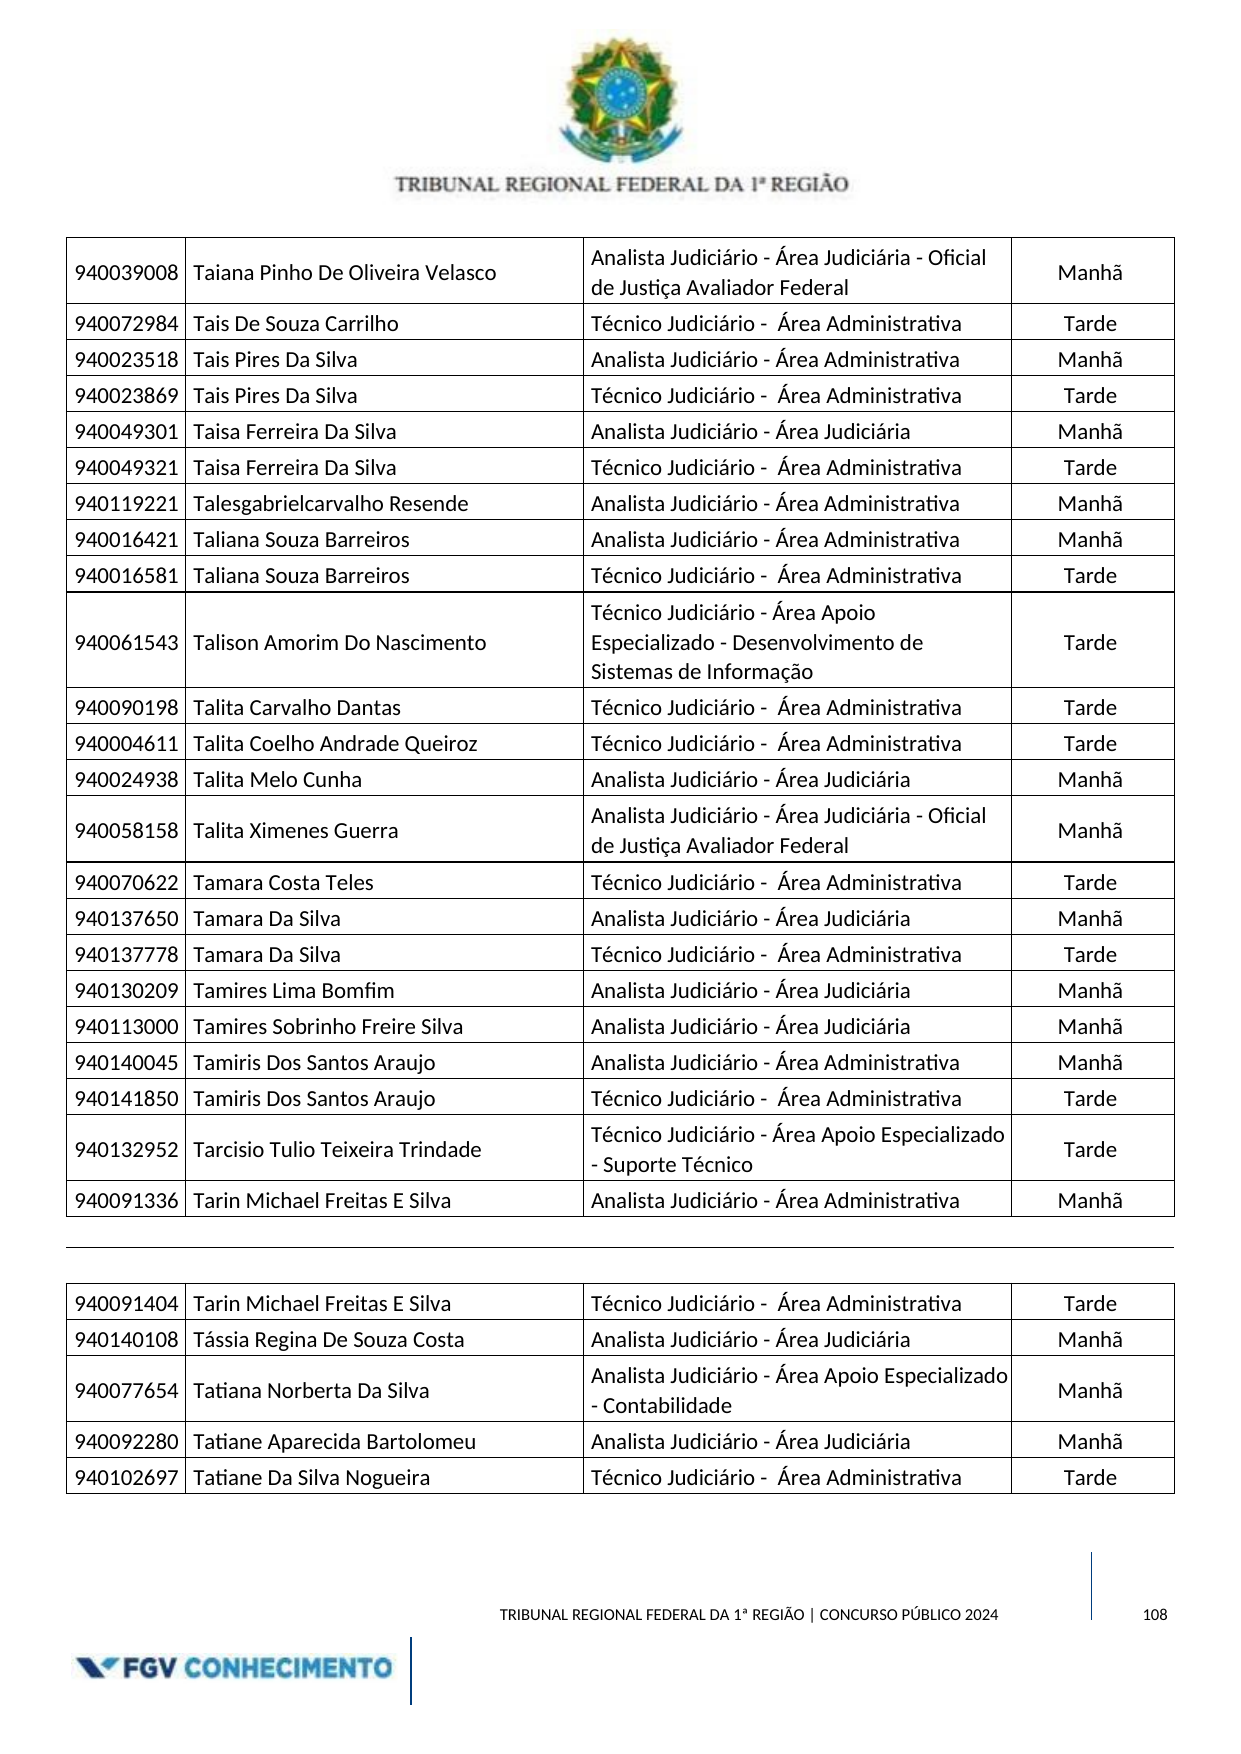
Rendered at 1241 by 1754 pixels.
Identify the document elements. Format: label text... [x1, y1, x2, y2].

table_cell Talison Amorim Do Nascimento [186, 593, 583, 687]
table_cell Tarde [1012, 593, 1174, 687]
table_cell Taliana Souza Barreiros [186, 556, 583, 591]
table_cell Analista Judiciário - Área Administrativa [584, 484, 1011, 519]
table_cell Técnico Judiciário - Área Administrativa [584, 688, 1011, 723]
table_cell Talesgabrielcarvalho Resende [186, 484, 583, 519]
table_cell Técnico Judiciário - Área Administrativa [584, 448, 1011, 483]
table_cell Técnico Judiciário - Área Administrativa [584, 304, 1011, 339]
table_cell Analista Judiciário - Área Judiciária - Oficial de Justiça Avaliador Federal [584, 238, 1011, 303]
table_cell 940016421 [67, 520, 185, 555]
table_cell Analista Judiciário - Área Judiciária - Oficial de Justiça Avaliador Federal [584, 796, 1011, 861]
table_cell 940077654 [67, 1356, 185, 1421]
table_cell Tarde [1012, 724, 1174, 759]
table_header Nome [186, 1248, 583, 1283]
table_cell 940004611 [67, 724, 185, 759]
table_cell Tarde [1012, 1284, 1174, 1319]
table_cell Analista Judiciário - Área Judiciária [584, 412, 1011, 447]
table_cell Tarde [1012, 1079, 1174, 1114]
table_cell Analista Judiciário - Área Administrativa [584, 1043, 1011, 1078]
table_cell Tatiane Da Silva Nogueira [186, 1458, 583, 1493]
table_cell Taisa Ferreira Da Silva [186, 448, 583, 483]
table_cell 940091404 [67, 1284, 185, 1319]
table_cell Analista Judiciário - Área Administrativa [584, 1181, 1011, 1216]
table_cell 940119221 [67, 484, 185, 519]
table_cell Talita Carvalho Dantas [186, 688, 583, 723]
table_cell Manhã [1012, 1356, 1174, 1421]
table_cell 940070622 [67, 863, 185, 897]
table_cell 940049301 [67, 412, 185, 447]
table_cell Manhã [1012, 760, 1174, 795]
table_cell Técnico Judiciário - Área Apoio Especializado - Suporte Técnico [584, 1115, 1011, 1179]
table_cell Tarde [1012, 1458, 1174, 1493]
table_cell Analista Judiciário - Área Apoio Especializado - Contabilidade [584, 1356, 1011, 1421]
table_cell Analista Judiciário - Área Judiciária [584, 760, 1011, 795]
table_cell Taliana Souza Barreiros [186, 520, 583, 555]
table_cell Manhã [1012, 899, 1174, 933]
table_cell 940113000 [67, 1007, 185, 1042]
table_header Cargo [584, 1248, 1012, 1283]
table_header Inscrição [66, 1248, 186, 1283]
table_cell Manhã [1012, 520, 1174, 555]
table_cell 940016581 [67, 556, 185, 591]
table_cell 940061543 [67, 593, 185, 687]
table_cell Tássia Regina De Souza Costa [186, 1320, 583, 1355]
table_cell Taisa Ferreira Da Silva [186, 412, 583, 447]
table_cell Tatiane Aparecida Bartolomeu [186, 1422, 583, 1457]
table_cell Talita Melo Cunha [186, 760, 583, 795]
table_cell Tarde [1012, 376, 1174, 411]
table_cell 940137650 [67, 899, 185, 933]
table_cell Analista Judiciário - Área Judiciária [584, 1422, 1011, 1457]
table_cell Técnico Judiciário - Área Administrativa [584, 376, 1011, 411]
table_cell Analista Judiciário - Área Judiciária [584, 1007, 1011, 1042]
table_cell Manhã [1012, 796, 1174, 861]
table_cell Tarde [1012, 1115, 1174, 1179]
table_cell Tamires Sobrinho Freire Silva [186, 1007, 583, 1042]
table_cell Talita Ximenes Guerra [186, 796, 583, 861]
table_cell Manhã [1012, 1422, 1174, 1457]
table_cell Técnico Judiciário - Área Administrativa [584, 863, 1011, 897]
table_cell 940090198 [67, 688, 185, 723]
table_cell Tamiris Dos Santos Araujo [186, 1079, 583, 1114]
table_cell 940023869 [67, 376, 185, 411]
table_cell Técnico Judiciário - Área Administrativa [584, 724, 1011, 759]
table_cell Manhã [1012, 412, 1174, 447]
table_cell Analista Judiciário - Área Judiciária [584, 971, 1011, 1006]
table_cell 940039008 [67, 238, 185, 303]
table_cell Tamara Da Silva [186, 899, 583, 933]
table_cell Manhã [1012, 1320, 1174, 1355]
table_cell Técnico Judiciário - Área Administrativa [584, 1079, 1011, 1114]
table_cell Manhã [1012, 1181, 1174, 1216]
table_cell Tamires Lima Bomfim [186, 971, 583, 1006]
table_cell Tarde [1012, 935, 1174, 969]
table_cell 940023518 [67, 340, 185, 375]
table_cell 940092280 [67, 1422, 185, 1457]
table_cell Tarde [1012, 863, 1174, 897]
table_cell Tarcisio Tulio Teixeira Trindade [186, 1115, 583, 1179]
table_cell Taiana Pinho De Oliveira Velasco [186, 238, 583, 303]
table_cell Tais Pires Da Silva [186, 340, 583, 375]
table_cell 940058158 [67, 796, 185, 861]
table_cell Tarde [1012, 304, 1174, 339]
table_cell 940024938 [67, 760, 185, 795]
table_cell Técnico Judiciário - Área Administrativa [584, 935, 1011, 969]
table_cell Analista Judiciário - Área Administrativa [584, 520, 1011, 555]
table_cell Tais De Souza Carrilho [186, 304, 583, 339]
table_cell Tamara Costa Teles [186, 863, 583, 897]
table_cell Analista Judiciário - Área Judiciária [584, 899, 1011, 933]
table_cell Tais Pires Da Silva [186, 376, 583, 411]
table_cell Analista Judiciário - Área Judiciária [584, 1320, 1011, 1355]
table_cell 940072984 [67, 304, 185, 339]
table_cell Talita Coelho Andrade Queiroz [186, 724, 583, 759]
table_cell Técnico Judiciário - Área Administrativa [584, 1458, 1011, 1493]
table_cell Tarde [1012, 688, 1174, 723]
table_cell Tarin Michael Freitas E Silva [186, 1284, 583, 1319]
table_cell 940049321 [67, 448, 185, 483]
table_cell 940141850 [67, 1079, 185, 1114]
table_cell 940140108 [67, 1320, 185, 1355]
table_cell 940137778 [67, 935, 185, 969]
table_cell Manhã [1012, 340, 1174, 375]
table_cell Tarde [1012, 556, 1174, 591]
table_cell 940130209 [67, 971, 185, 1006]
table_cell Manhã [1012, 971, 1174, 1006]
table_cell 940140045 [67, 1043, 185, 1078]
table_header Turno de Prova [1012, 1248, 1174, 1283]
table_cell Manhã [1012, 484, 1174, 519]
table_cell Manhã [1012, 1043, 1174, 1078]
table_cell Tamara Da Silva [186, 935, 583, 969]
table_cell Analista Judiciário - Área Administrativa [584, 340, 1011, 375]
table_cell Tarin Michael Freitas E Silva [186, 1181, 583, 1216]
table_cell 940132952 [67, 1115, 185, 1179]
table_cell Manhã [1012, 238, 1174, 303]
table_cell Tatiana Norberta Da Silva [186, 1356, 583, 1421]
table_cell 940091336 [67, 1181, 185, 1216]
table_cell Técnico Judiciário - Área Administrativa [584, 556, 1011, 591]
table_cell 940102697 [67, 1458, 185, 1493]
table_cell Manhã [1012, 1007, 1174, 1042]
table_cell Técnico Judiciário - Área Administrativa [584, 1284, 1011, 1319]
table_cell Tamiris Dos Santos Araujo [186, 1043, 583, 1078]
table_cell Técnico Judiciário - Área Apoio Especializado - Desenvolvimento de Sistemas de Informação [584, 593, 1011, 687]
table_cell Tarde [1012, 448, 1174, 483]
